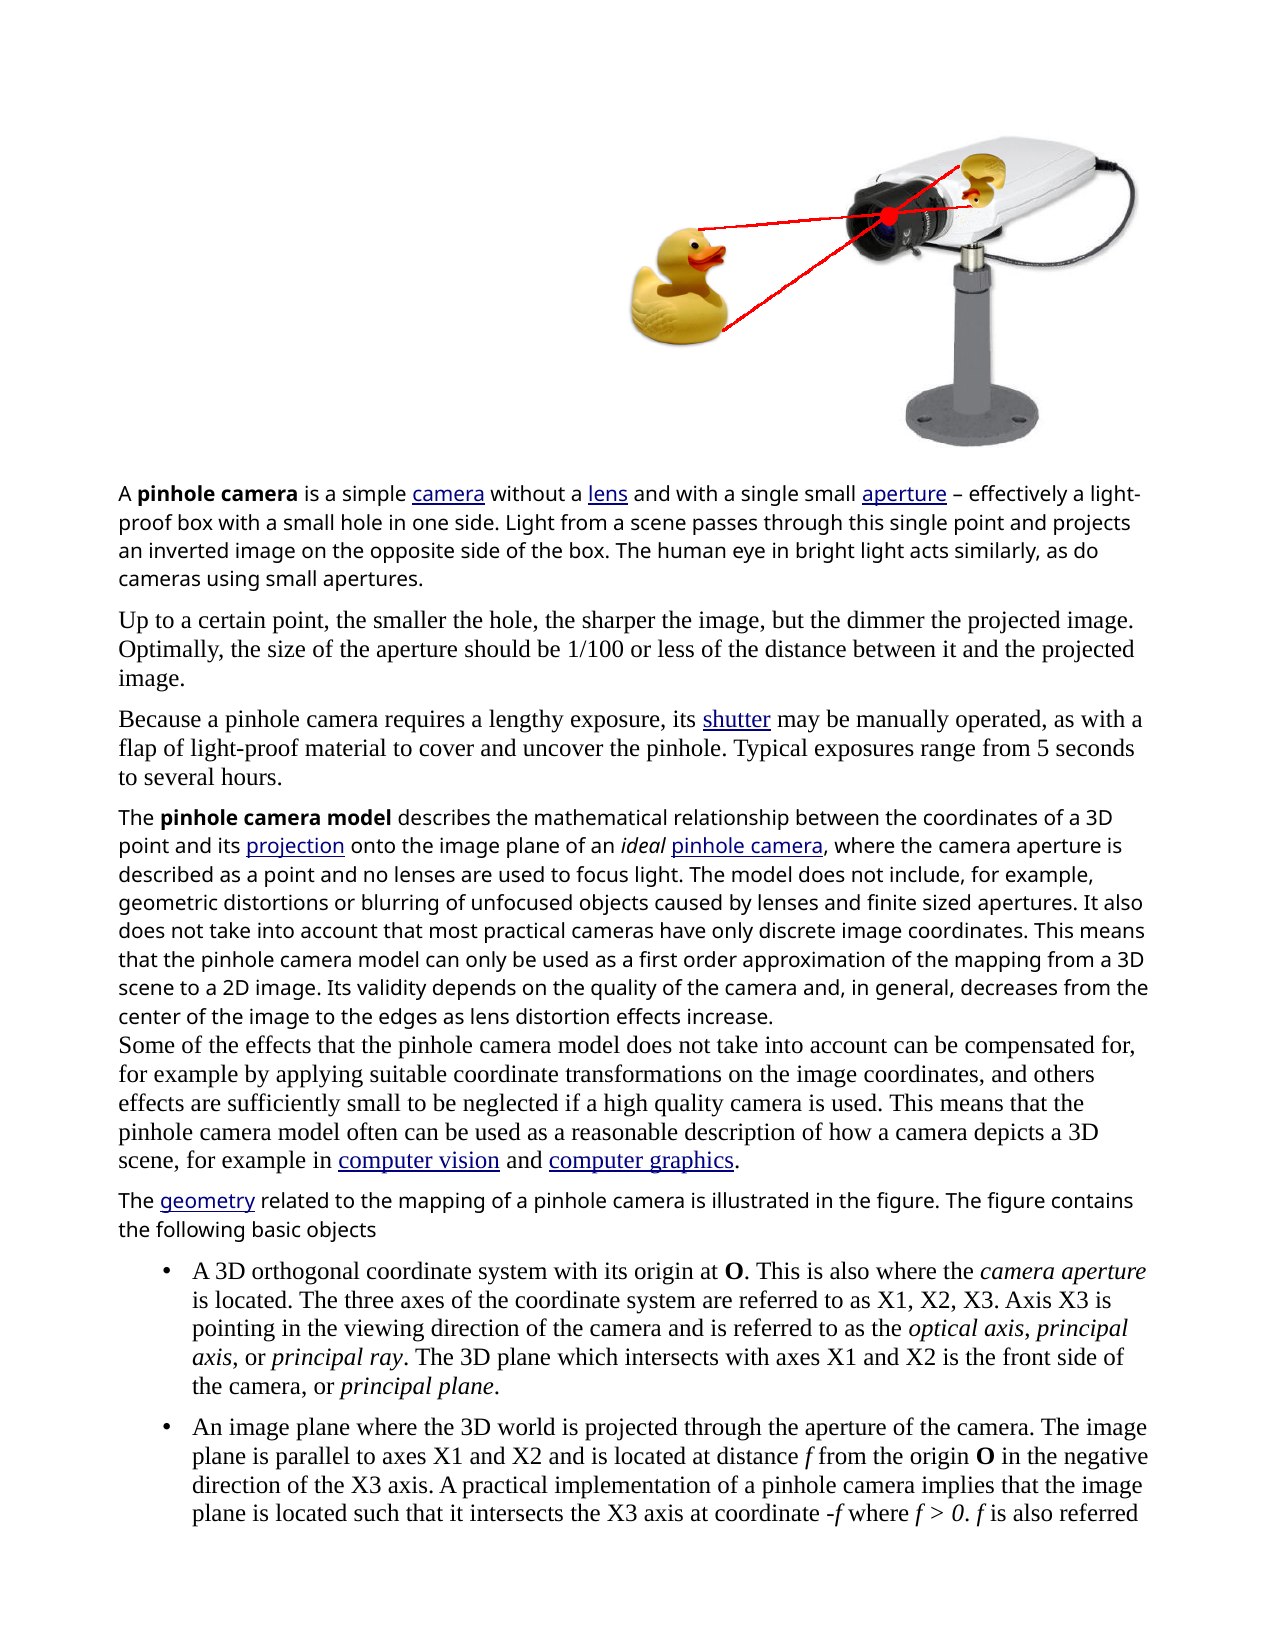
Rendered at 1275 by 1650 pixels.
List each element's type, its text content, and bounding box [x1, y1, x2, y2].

text The geometry related to the mapping of a pinhole camera is illustrated in the figure. The figure contains the following basic objects [118, 1187, 1157, 1243]
text Some of the effects that the pinhole camera model does not take into account can be compensated for, for example by applying suitable coordinate transformations on the image coordinates, and others effects are sufficiently small to be neglected if a high quality camera is used. This means that the pinhole camera model often can be used as a reasonable description of how a camera depicts a 3D scene, for example in computer vision and computer graphics. [118, 1030, 1157, 1174]
list An image plane where the 3D world is projected through the aperture of the camera. The image plane is parallel to axes X1 and X2 and is located at distance f from the origin O in the negative direction of the X3 axis. A practical implementation of a pinhole camera implies that the image plane is located such that it intersects the X3 axis at coordinate -f where f > 0. f is also referred [162, 1412, 1157, 1527]
text Because a pinhole camera requires a lengthy exposure, its shutter may be manually operated, as with a flap of light-proof material to cover and uncover the pinhole. Typical exposures range from 5 seconds to several hours. [118, 704, 1157, 790]
text Up to a certain point, the smaller the hole, the sharper the image, but the dimmer the projected image. Optimally, the size of the aperture should be 1/100 or less of the distance between it and the projected image. [118, 605, 1157, 692]
text The pinhole camera model describes the mathematical relationship between the coordinates of a 3D point and its projection onto the image plane of an ideal pinhole camera, where the camera aperture is described as a point and no lenses are used to focus light. The model does not include, for example, geometric distortions or blurring of unfocused objects caused by lenses and finite sized apertures. It also does not take into account that most practical cameras have only discrete image coordinates. This means that the pinhole camera model can only be used as a first order approximation of the mapping from a 3D scene to a 2D image. Its validity depends on the quality of the camera and, in general, decreases from the center of the image to the edges as lens distortion effects increase. [118, 803, 1157, 1030]
text A pinhole camera is a simple camera without a lens and with a single small aperture – effectively a light-proof box with a small hole in one side. Light from a scene passes through this single point and projects an inverted image on the opposite side of the box. The human eye in bright light acts similarly, as do cameras using small apertures. [118, 479, 1157, 593]
picture [626, 131, 1140, 448]
list A 3D orthogonal coordinate system with its origin at O. This is also where the camera aperture is located. The three axes of the coordinate system are referred to as X1, X2, X3. Axis X3 is pointing in the viewing direction of the camera and is referred to as the optical axis, principal axis, or principal ray. The 3D plane which intersects with axes X1 and X2 is the front side of the camera, or principal plane. [162, 1256, 1157, 1400]
